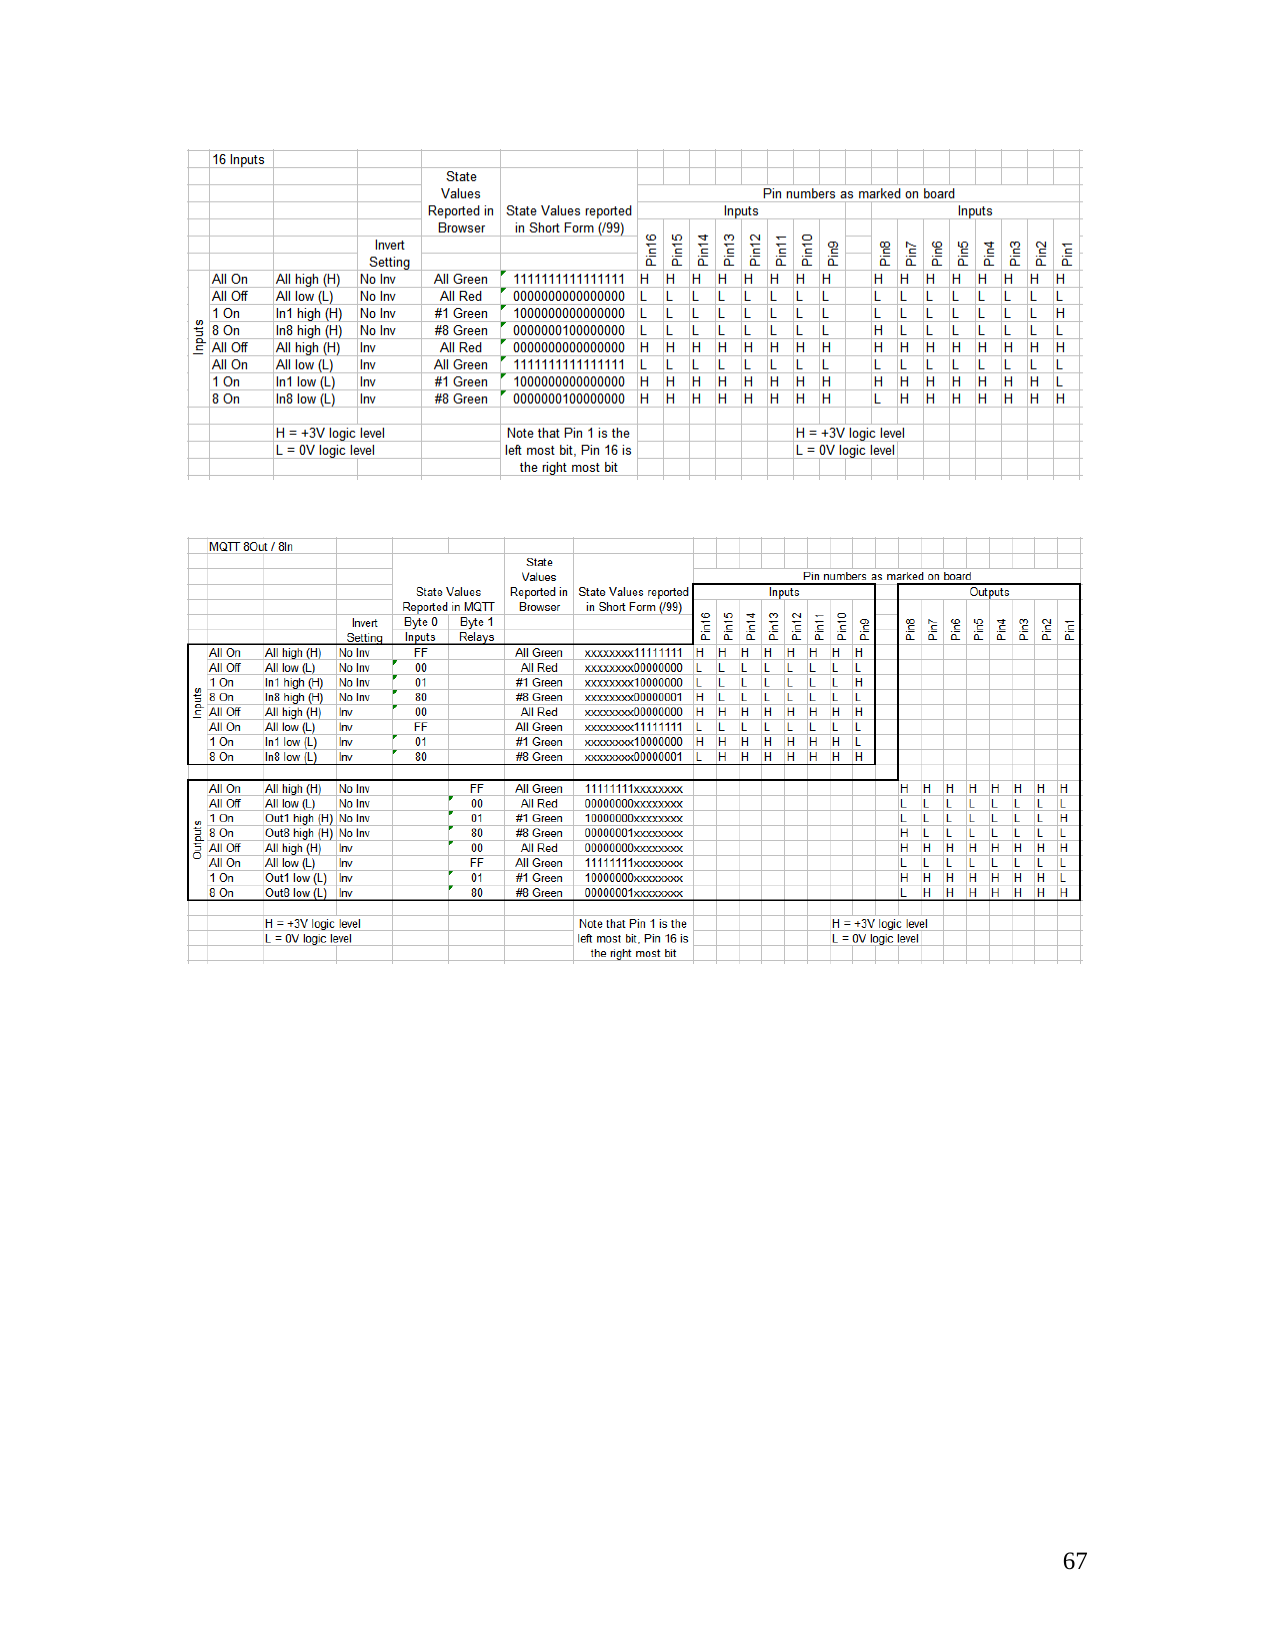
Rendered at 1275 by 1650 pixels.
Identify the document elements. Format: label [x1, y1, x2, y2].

picture [187, 537, 1083, 964]
picture [187, 149, 1083, 480]
